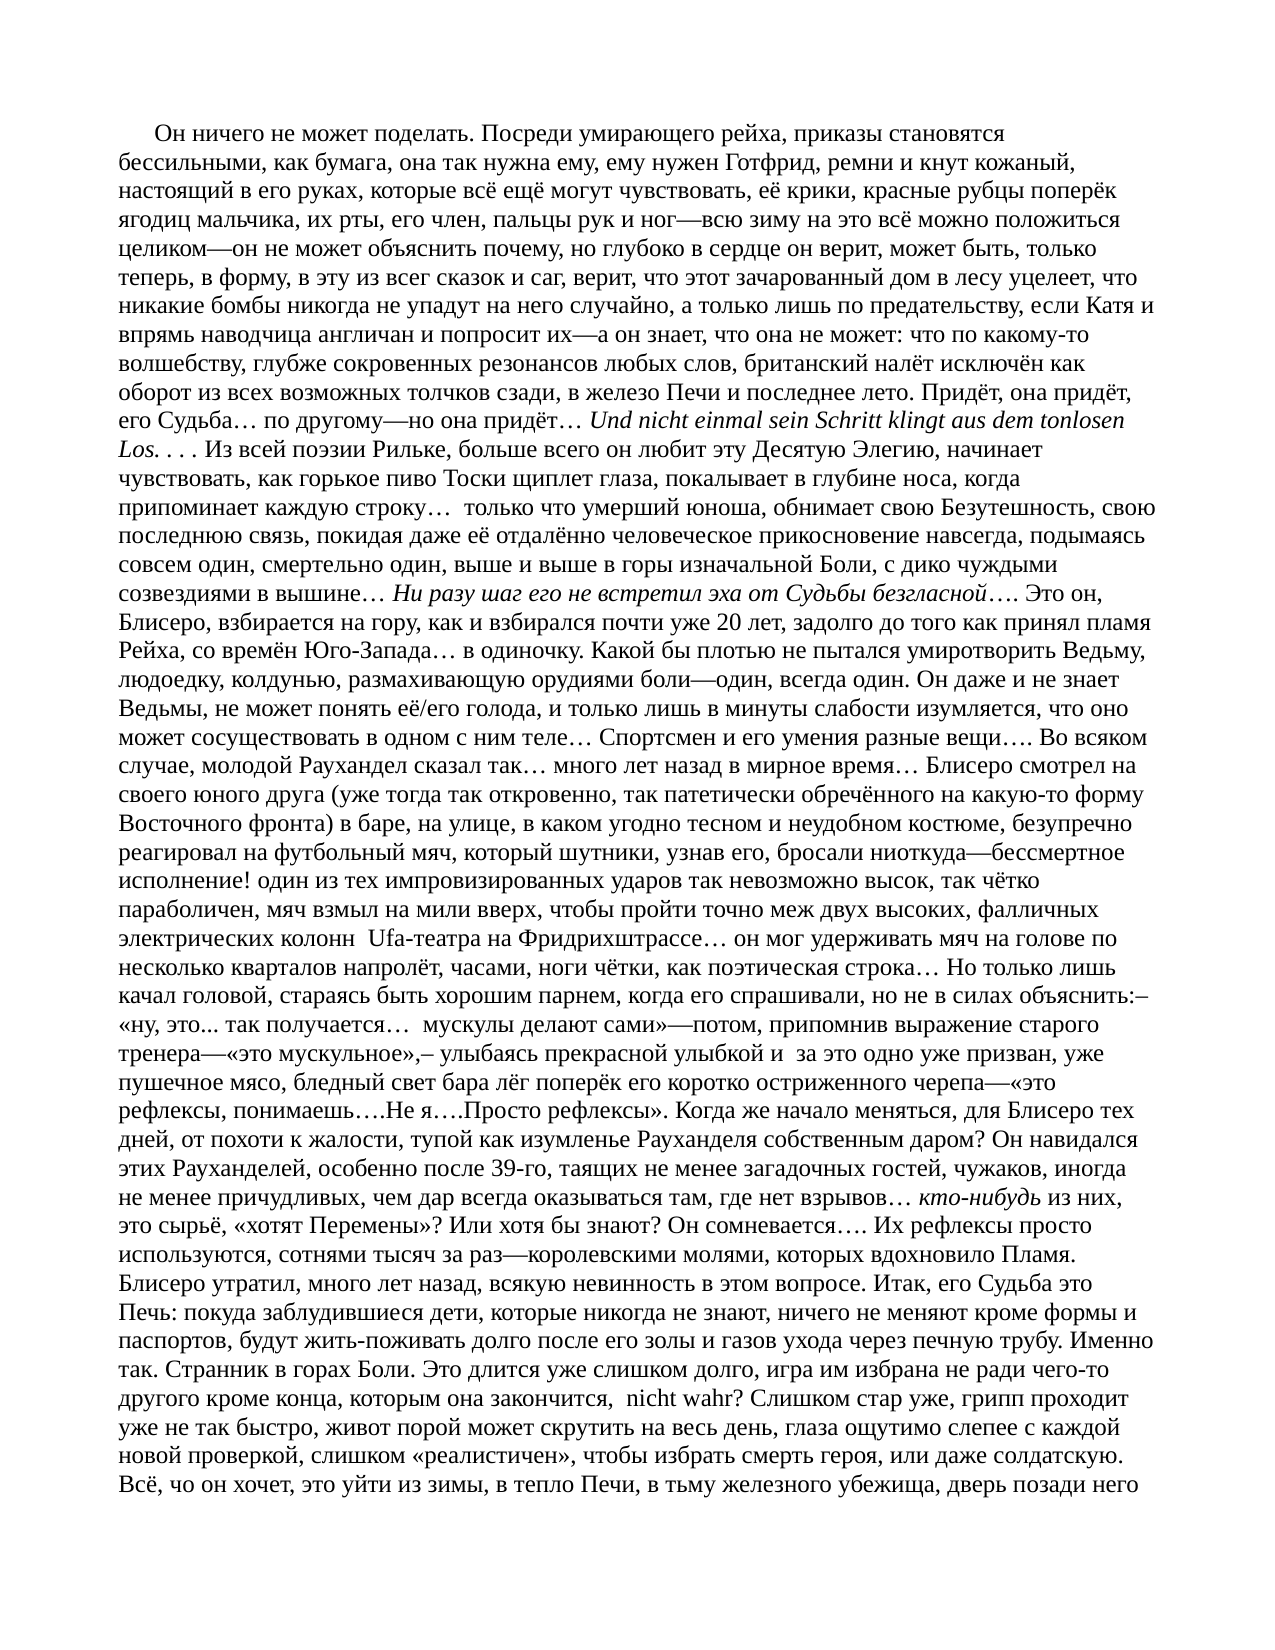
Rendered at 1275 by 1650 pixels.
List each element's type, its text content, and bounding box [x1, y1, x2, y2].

text Он ничего не может поделать. Посреди умирающего рейха, приказы становятся бессильными, как бумага, она так нужна ему, ему нужен Готфрид, ремни и кнут кожаный, настоящий в его руках, которые всё ещё могут чувствовать, её крики, красные рубцы поперёк ягодиц мальчика, их рты, его член, пальцы рук и ног—всю зиму на это всё можно положиться целиком—он не может объяснить почему, но глубоко в сердце он верит, может быть, только теперь, в форму, в эту из всег сказок и саг, верит, что этот зачарованный дом в лесу уцелеет, что никакие бомбы никогда не упадут на него случайно, а только лишь по предательству, если Катя и впрямь наводчица англичан и попросит их—а он знает, что она не может: что по какому-то волшебству, глубже сокровенных резонансов любых слов, британский налёт исключён как оборот из всех возможных толчков сзади, в железо Печи и последнее лето. Придёт, она придёт, его Судьба… по другому—но она придёт… Und nicht einmal sein Schritt klingt aus dem tonlosen Los. . . . Из всей поэзии Рильке, больше всего он любит эту Десятую Элегию, начинает чувствовать, как горькое пиво Тоски щиплет глаза, покалывает в глубине носа, когда припоминает каждую строку… только что умерший юноша, обнимает свою Безутешность, свою последнюю связь, покидая даже её отдалённо человеческое прикосновение навсегда, подымаясь совсем один, смертельно один, выше и выше в горы изначальной Боли, с дико чуждыми созвездиями в вышине… Ни разу шаг его не встретил эха от Судьбы безгласной…. Это он, Блисеро, взбирается на гору, как и взбирался почти уже 20 лет, задолго до того как принял пламя Рейха, со времён Юго-Запада… в одиночку. Какой бы плотью не пытался умиротворить Ведьму, людоедку, колдунью, размахивающую орудиями боли—один, всегда один. Он даже и не знает Ведьмы, не может понять её/его голода, и только лишь в минуты слабости изумляется, что оно может сосуществовать в одном с ним теле… Спортсмен и его умения разные вещи…. Во всяком случае, молодой Раухандел сказал так… много лет назад в мирное время… Блисеро смотрел на своего юного друга (уже тогда так откровенно, так патетически обречённого на какую-то форму Восточного фронта) в баре, на улице, в каком угодно тесном и неудобном костюме, безупречно реагировал на футбольный мяч, который шутники, узнав его, бросали ниоткуда—бессмертное исполнение! один из тех импровизированных ударов так невозможно высок, так чётко параболичен, мяч взмыл на мили вверх, чтобы пройти точно меж двух высоких, фалличных электрических колонн Ufa-театра на Фридрихштрассе… он мог удерживать мяч на голове по несколько кварталов напролёт, часами, ноги чётки, как поэтическая строка… Но только лишь качал головой, стараясь быть хорошим парнем, когда его спрашивали, но не в силах объяснить:– «ну, это... так получается… мускулы делают сами»—потом, припомнив выражение старого тренера—«это мускульное»,– улыбаясь прекрасной улыбкой и за это одно уже призван, уже пушечное мясо, бледный свет бара лёг поперёк его коротко остриженного черепа—«это рефлексы, понимаешь….Не я….Просто рефлексы». Когда же начало меняться, для Блисеро тех дней, от похоти к жалости, тупой как изумленье Рауханделя собственным даром? Он навидался этих Рауханделей, особенно после 39-го, таящих не менее загадочных гостей, чужаков, иногда не менее причудливых, чем дар всегда оказываться там, где нет взрывов… кто-нибудь из них, это сырьё, «хотят Перемены»? Или хотя бы знают? Он сомневается…. Их рефлексы просто используются, сотнями тысяч за раз—королевскими молями, которых вдохновило Пламя. Блисеро утратил, много лет назад, всякую невинность в этом вопросе. Итак, его Судьба это Печь: покуда заблудившиеся дети, которые никогда не знают, ничего не меняют кроме формы и паспортов, будут жить-поживать долго после его золы и газов ухода через печную трубу. Именно так. Странник в горах Боли. Это длится уже слишком долго, игра им избрана не ради чего-то другого кроме конца, которым она закончится, nicht wahr? Слишком стар уже, грипп проходит уже не так быстро, живот порой может скрутить на весь день, глаза ощутимо слепее с каждой новой проверкой, слишком «реалистичен», чтобы избрать смерть героя, или даже солдатскую. Всё, чо он хочет, это уйти из зимы, в тепло Печи, в тьму железного убежища, дверь позади него [118, 118, 1157, 1498]
